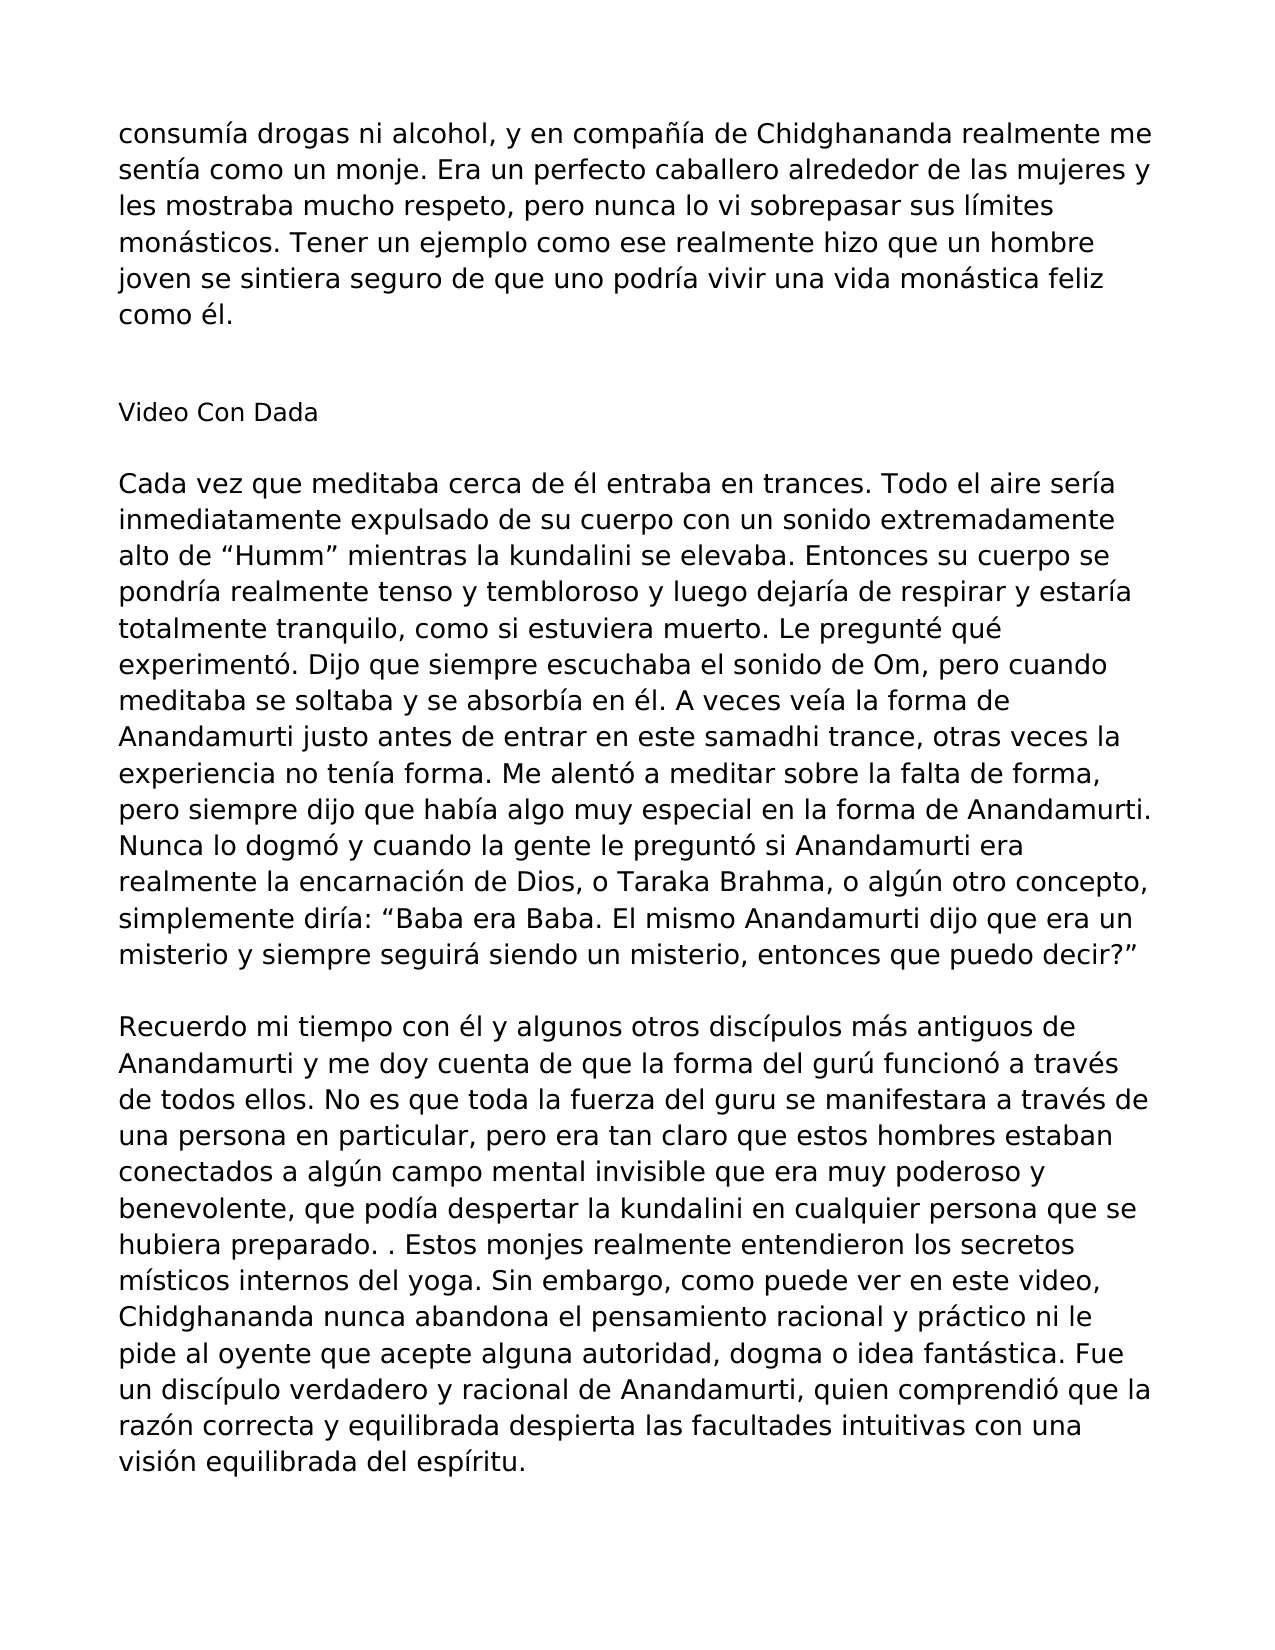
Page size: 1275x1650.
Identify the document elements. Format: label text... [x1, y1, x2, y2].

text consumía drogas ni alcohol, y en compañía de Chidghananda realmente me sentía como un monje. Era un perfecto caballero alrededor de las mujeres y les mostraba mucho respeto, pero nunca lo vi sobrepasar sus límites monásticos. Tener un ejemplo como ese realmente hizo que un hombre joven se sintiera seguro de que uno podría vivir una vida monástica feliz como él. [118, 118, 1157, 331]
text Video Con Dada Cada vez que meditaba cerca de él entraba en trances. Todo el aire sería inmediatamente expulsado de su cuerpo con un sonido extremadamente alto de “Humm” mientras la kundalini se elevaba. Entonces su cuerpo se pondría realmente tenso y tembloroso y luego dejaría de respirar y estaría totalmente tranquilo, como si estuviera muerto. Le pregunté qué experimentó. Dijo que siempre escuchaba el sonido de Om, pero cuando meditaba se soltaba y se absorbía en él. A veces veía la forma de Anandamurti justo antes de entrar en este samadhi trance, otras veces la experiencia no tenía forma. Me alentó a meditar sobre la falta de forma, pero siempre dijo que había algo muy especial en la forma de Anandamurti. Nunca lo dogmó y cuando la gente le preguntó si Anandamurti era realmente la encarnación de Dios, o Taraka Brahma, o algún otro concepto, simplemente diría: “Baba era Baba. El mismo Anandamurti dijo que era un misterio y siempre seguirá siendo un misterio, entonces que puedo decir?” Recuerdo mi tiempo con él y algunos otros discípulos más antiguos de Anandamurti y me doy cuenta de que la forma del gurú funcionó a través de todos ellos. No es que toda la fuerza del guru se manifestara a través de una persona en particular, pero era tan claro que estos hombres estaban conectados a algún campo mental invisible que era muy poderoso y benevolente, que podía despertar la kundalini en cualquier persona que se hubiera preparado. . Estos monjes realmente entendieron los secretos místicos internos del yoga. Sin embargo, como puede ver en este video, Chidghananda nunca abandona el pensamiento racional y práctico ni le pide al oyente que acepte alguna autoridad, dogma o idea fantástica. Fue un discípulo verdadero y racional de Anandamurti, quien comprendió que la razón correcta y equilibrada despierta las facultades intuitivas con una visión equilibrada del espíritu. [118, 398, 1157, 1514]
